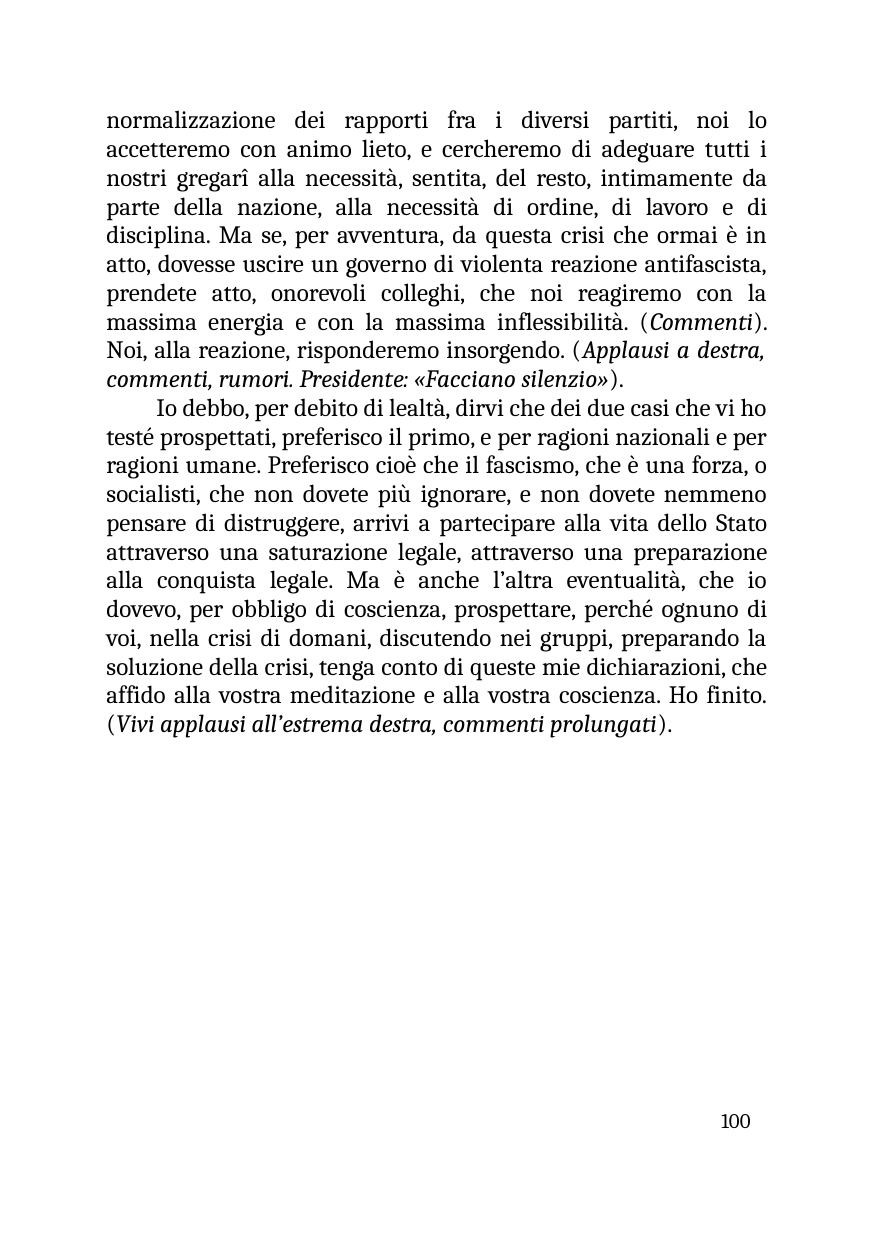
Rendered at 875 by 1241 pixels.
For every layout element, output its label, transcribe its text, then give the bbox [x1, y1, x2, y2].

text normalizzazione dei rapporti fra i diversi partiti, noi lo accetteremo con animo lieto, e cercheremo di adeguare tutti i nostri gregarî alla necessità, sentita, del resto, intimamente da parte della nazione, alla necessità di ordine, di lavoro e di disciplina. Ma se, per avventura, da questa crisi che ormai è in atto, dovesse uscire un governo di violenta reazione antifascista, prendete atto, onorevoli colleghi, che noi reagiremo con la massima energia e con la massima inflessibilità. (Commenti). Noi, alla reazione, risponderemo insorgendo. (Applausi a destra, commenti, rumori. Presidente: «Facciano silenzio»). [106, 106, 768, 394]
text Io debbo, per debito di lealtà, dirvi che dei due casi che vi ho testé prospettati, preferisco il primo, e per ragioni nazionali e per ragioni umane. Preferisco cioè che il fascismo, che è una forza, o socialisti, che non dovete più ignorare, e non dovete nemmeno pensare di distruggere, arrivi a partecipare alla vita dello Stato attraverso una saturazione legale, attraverso una preparazione alla conquista legale. Ma è anche l’altra eventualità, che io dovevo, per obbligo di coscienza, prospettare, perché ognuno di voi, nella crisi di domani, discutendo nei gruppi, preparando la soluzione della crisi, tenga conto di queste mie dichiarazioni, che affido alla vostra meditazione e alla vostra coscienza. Ho finito. (Vivi applausi all’estrema destra, commenti prolungati). [106, 394, 768, 739]
